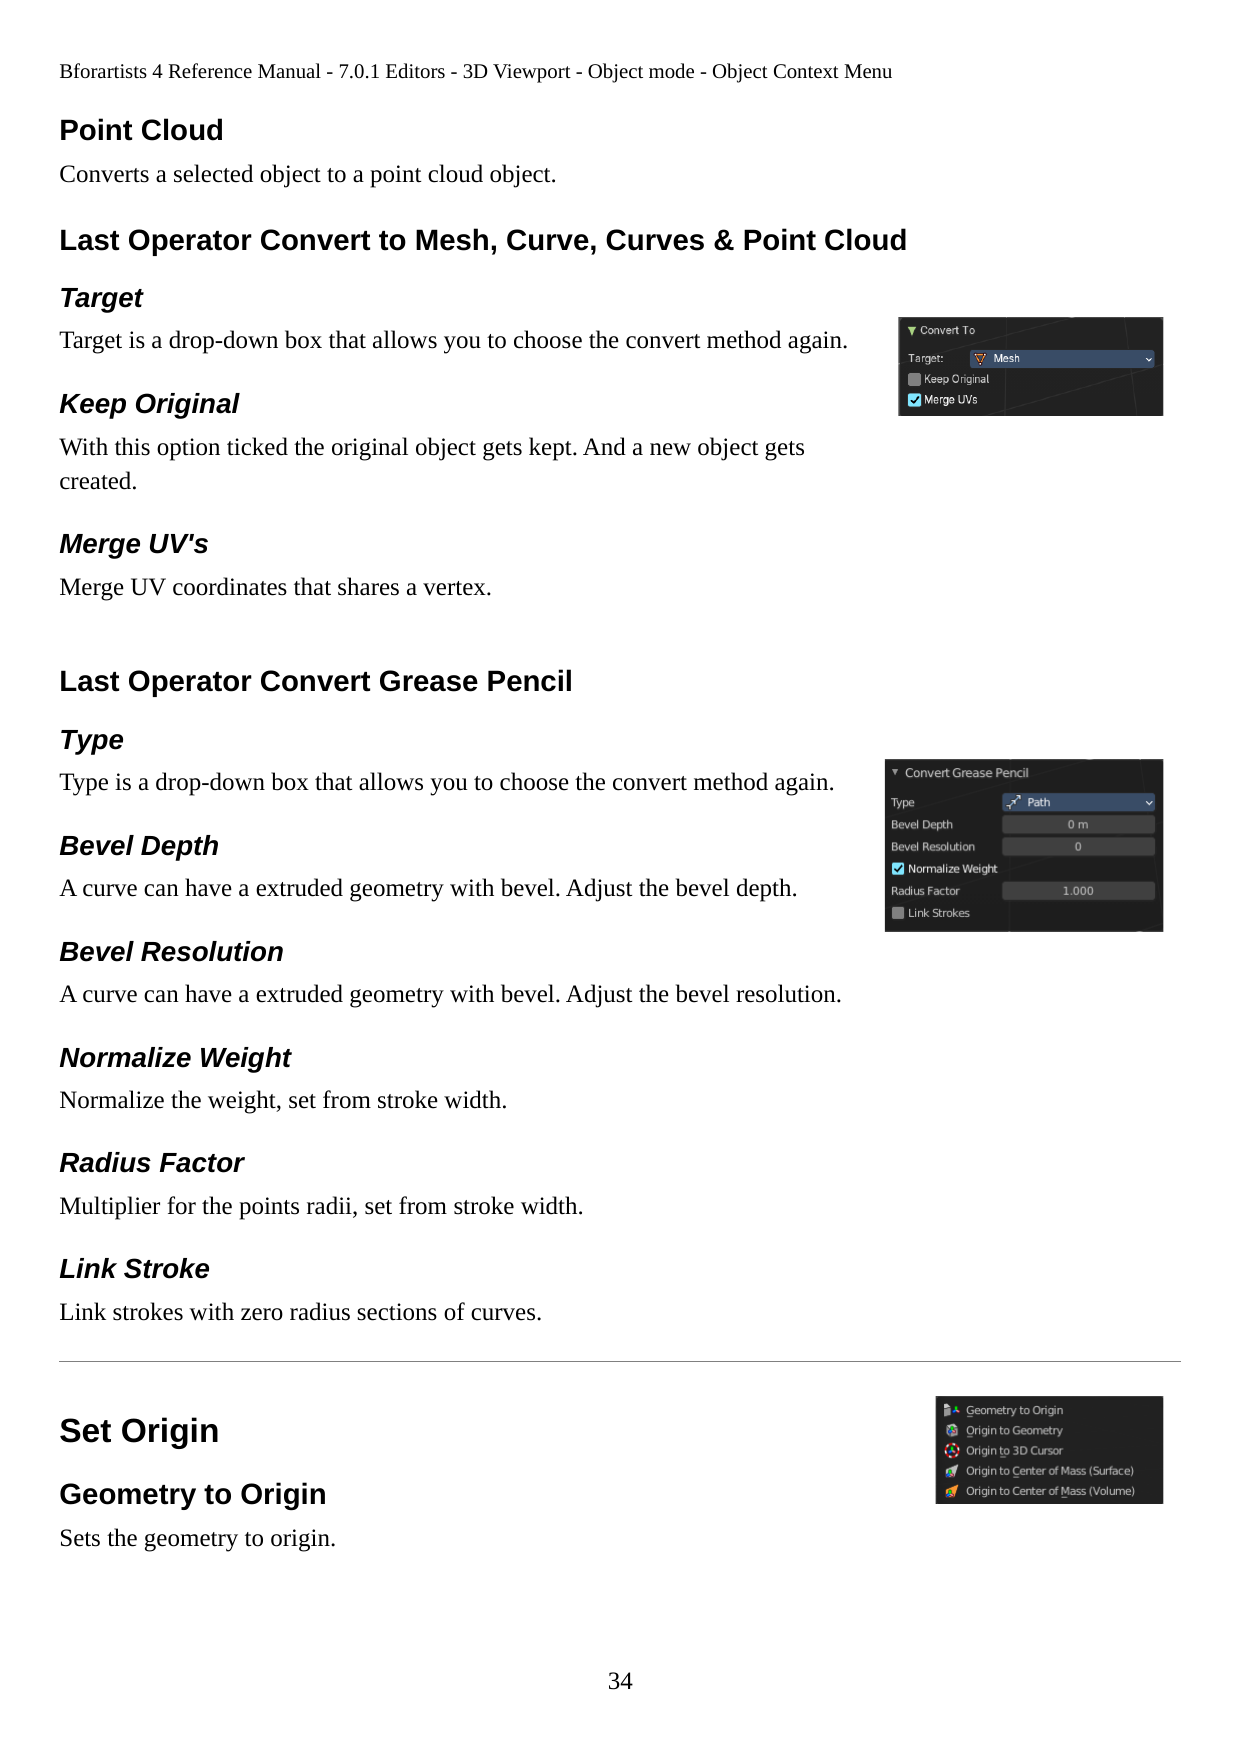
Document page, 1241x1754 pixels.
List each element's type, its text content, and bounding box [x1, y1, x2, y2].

text Multiplier for the points radii, set from stroke width. [59, 1191, 1181, 1220]
subtitle Link Stroke [59, 1253, 1181, 1285]
text With this option ticked the original object gets kept. And a new object gets created. [59, 432, 1181, 495]
picture [935, 1396, 1164, 1504]
text Link strokes with zero radius sections of curves. [59, 1297, 1181, 1326]
subtitle Keep Original [59, 387, 1181, 419]
text Converts a selected object to a point cloud object. [59, 159, 1181, 188]
subtitle Last Operator Convert Grease Pencil [59, 664, 1181, 698]
subtitle Bevel Resolution [59, 935, 1181, 967]
text Normalize the weight, set from stroke width. [59, 1085, 1181, 1114]
text Type is a drop-down box that allows you to choose the convert method again. [59, 767, 884, 796]
text A curve can have a extruded geometry with bevel. Adjust the bevel resolution. [59, 979, 1181, 1008]
subtitle Geometry to Origin [59, 1477, 1181, 1511]
subtitle Target [59, 281, 1181, 313]
subtitle Type [59, 723, 1181, 755]
subtitle [1164, 1411, 1181, 1450]
subtitle Set Origin [59, 1411, 935, 1450]
text Target is a drop-down box that allows you to choose the convert method again. [59, 326, 898, 354]
subtitle Last Operator Convert to Mesh, Curve, Curves & Point Cloud [59, 222, 1181, 256]
text Merge UV coordinates that shares a vertex. [59, 572, 1181, 601]
text A curve can have a extruded geometry with bevel. Adjust the bevel depth. [59, 873, 884, 902]
subtitle [1164, 829, 1181, 861]
subtitle Merge UV's [59, 528, 1181, 559]
picture [898, 317, 1164, 416]
subtitle Normalize Weight [59, 1041, 1181, 1073]
text Sets the geometry to origin. [59, 1523, 1181, 1552]
picture [884, 759, 1164, 932]
subtitle Bevel Depth [59, 829, 884, 861]
subtitle Radius Factor [59, 1147, 1181, 1179]
subtitle Point Cloud [59, 113, 1181, 146]
